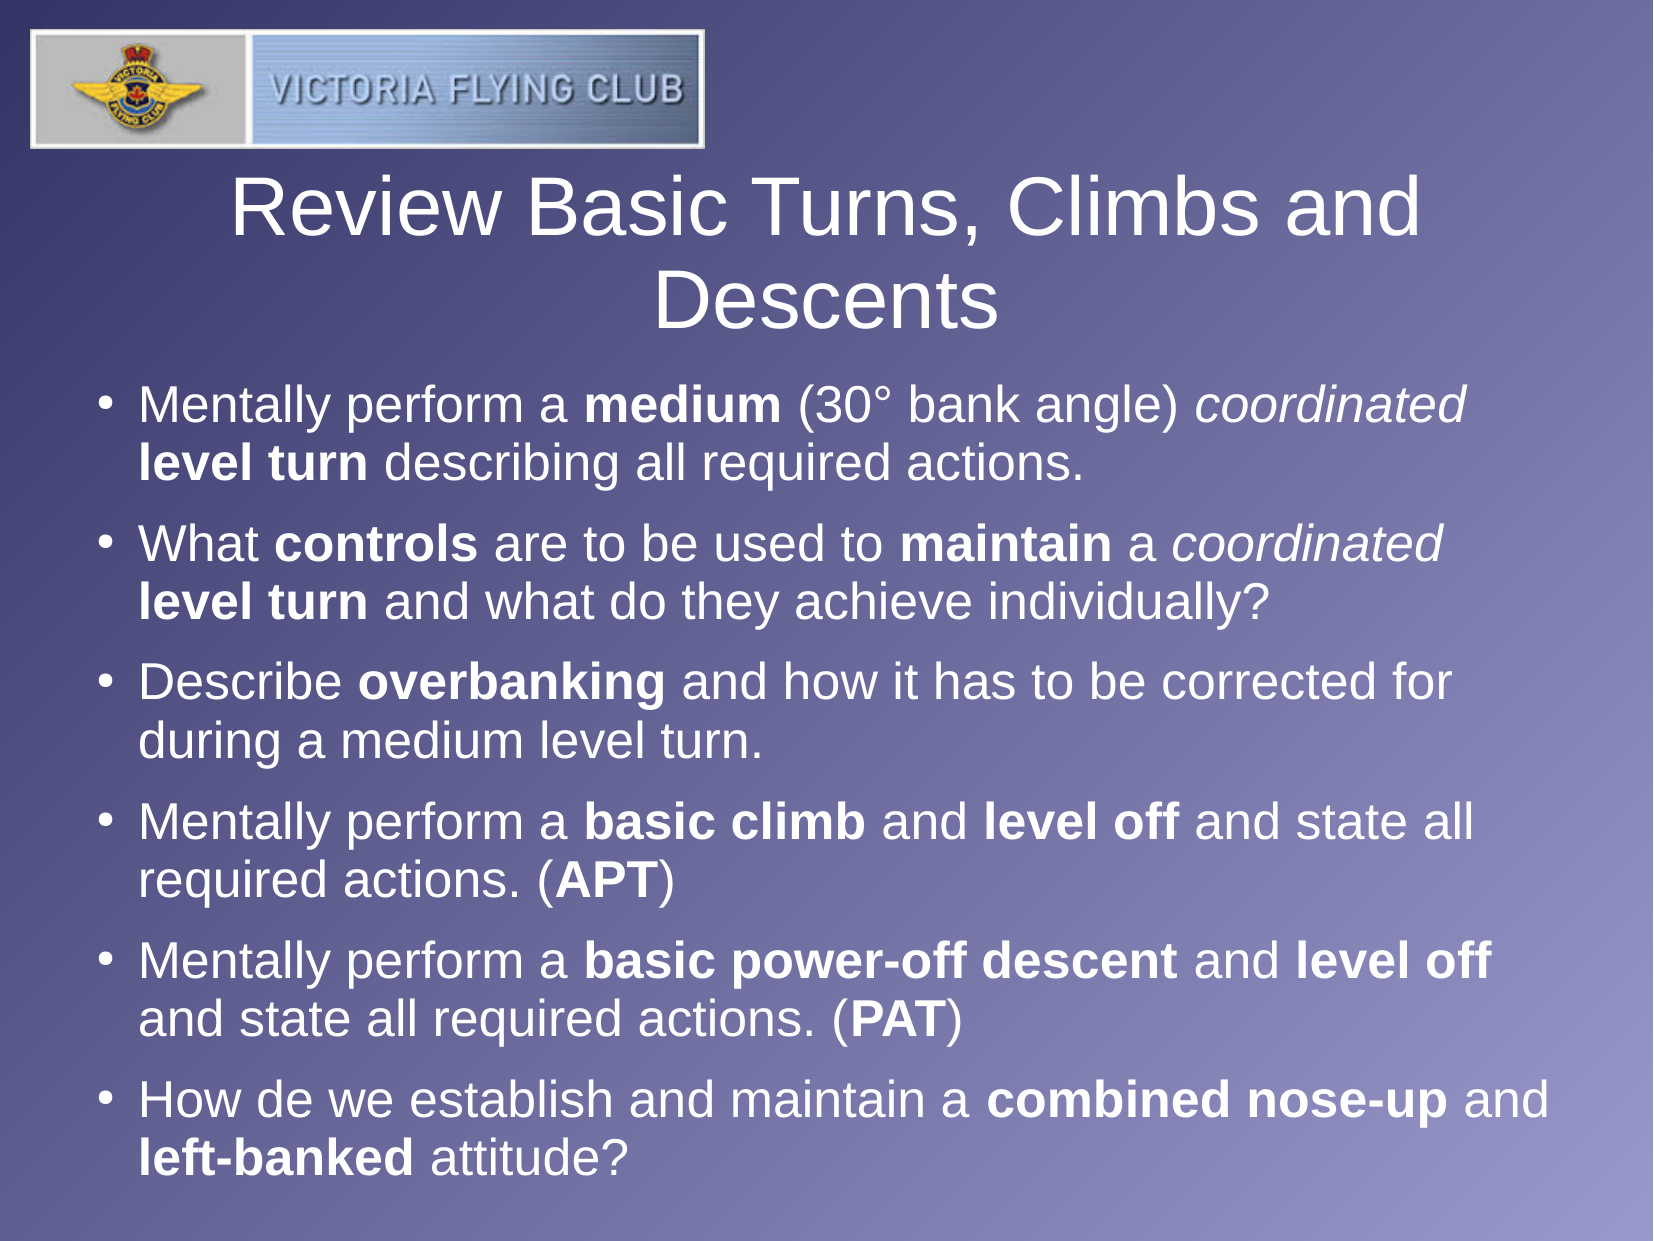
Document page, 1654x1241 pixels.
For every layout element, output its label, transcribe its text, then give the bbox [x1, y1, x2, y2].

picture [30, 29, 705, 149]
list Mentally perform a medium (30° bank angle) coordinated level turn describing all required actions. What controls are to be used to maintain a coordinated level turn and what do they achieve individually? Describe overbanking and how it has to be corrected for during a medium level turn. Mentally perform a basic climb and level off and state all required actions. (APT) Mentally perform a basic power-off descent and level off and state all required actions. (PAT) How de we establish and maintain a combined nose-up and left-banked attitude? [82, 375, 1571, 1201]
title Review Basic Turns, Climbs and Descents [82, 150, 1571, 358]
